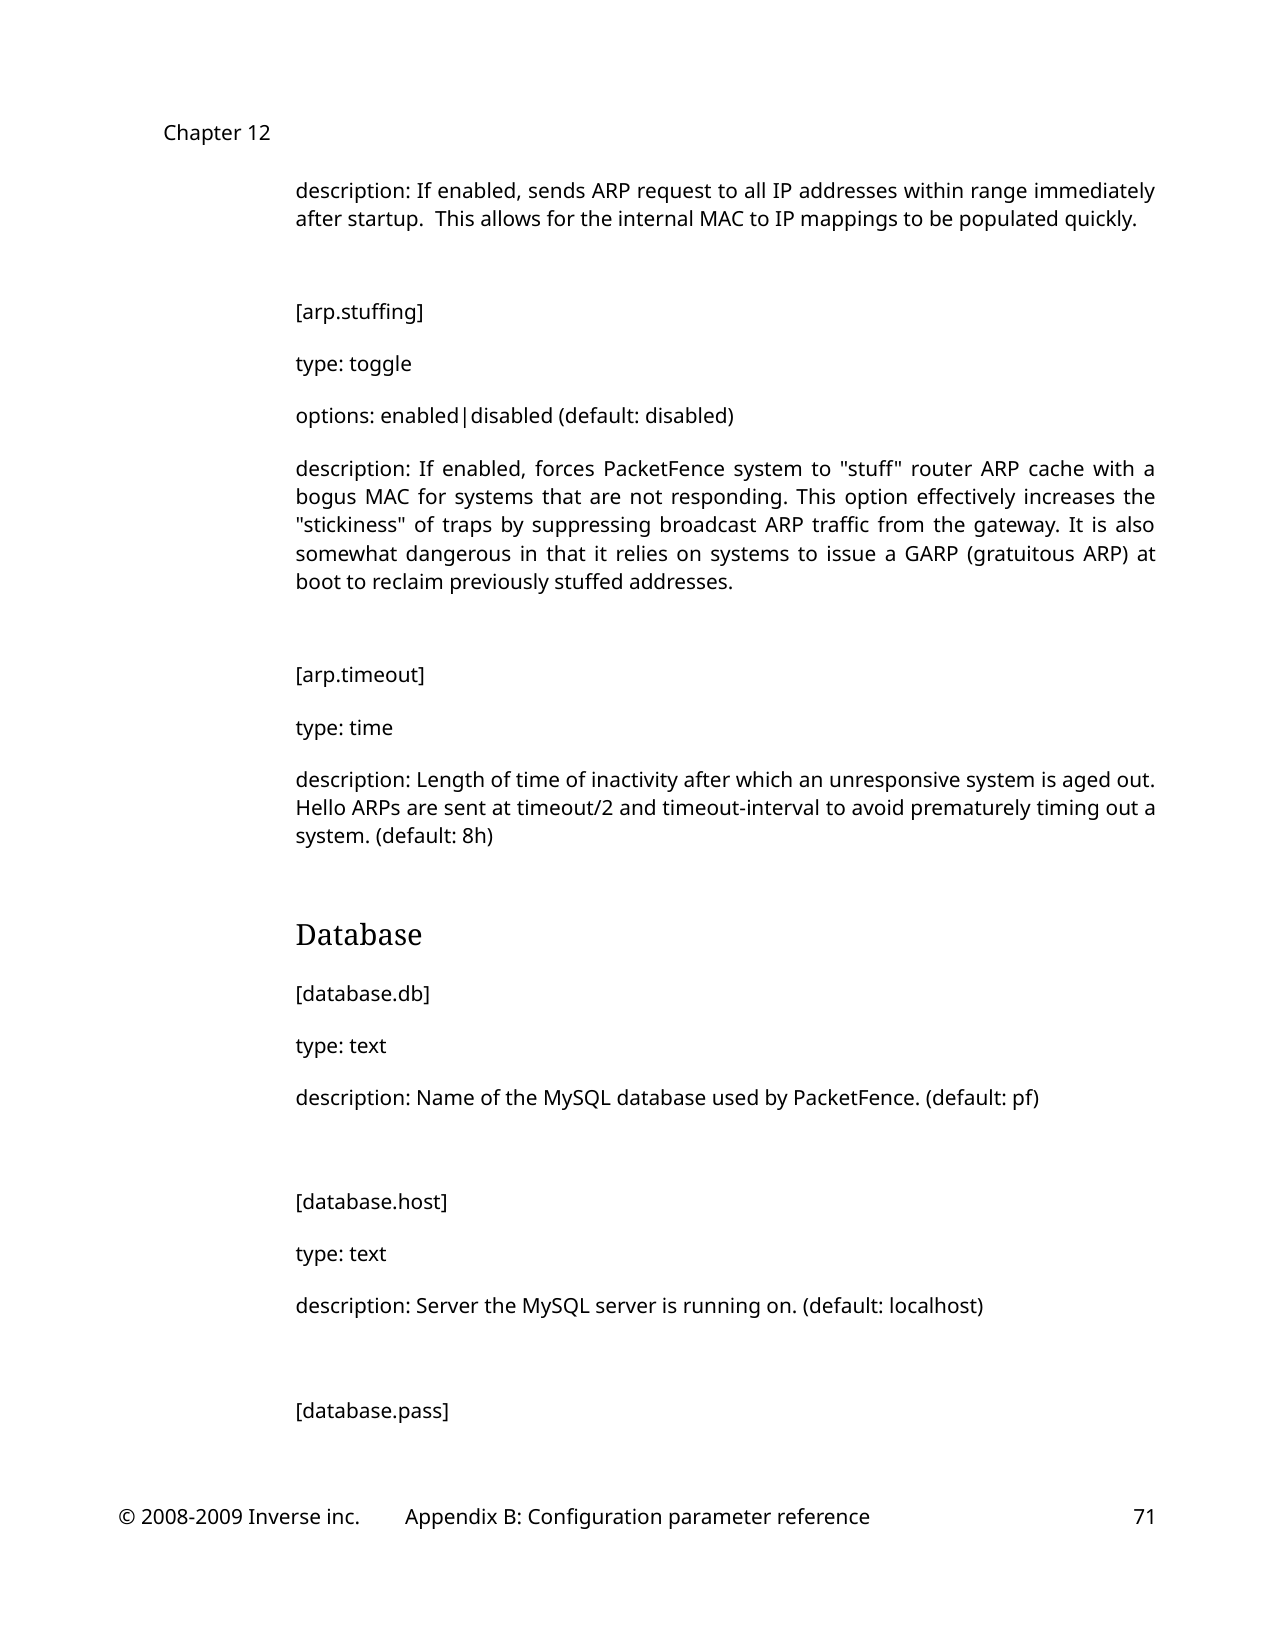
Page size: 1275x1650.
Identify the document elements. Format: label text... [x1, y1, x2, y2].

text options: enabled|disabled (default: disabled) [295, 402, 1157, 430]
text type: text [295, 1031, 1157, 1059]
text type: text [295, 1239, 1157, 1268]
text type: toggle [295, 349, 1157, 378]
text description: Name of the MySQL database used by PacketFence. (default: pf) [295, 1083, 1157, 1112]
subtitle Database [295, 914, 1157, 954]
text [database.host] [295, 1187, 1157, 1216]
text description: Server the MySQL server is running on. (default: localhost) [295, 1292, 1157, 1320]
text description: If enabled, forces PacketFence system to "stuff" router ARP cache with a bogus MAC for systems that are not responding. This option effectively increases the "stickiness" of traps by suppressing broadcast ARP traffic from the gateway. It is also somewhat dangerous in that it relies on systems to issue a GARP (gratuitous ARP) at boot to reclaim previously stuffed addresses. [295, 454, 1157, 596]
text [database.pass] [295, 1396, 1157, 1424]
text [arp.stuffing] [295, 297, 1157, 326]
text description: If enabled, sends ARP request to all IP addresses within range immediately after startup. This allows for the internal MAC to IP mappings to be populated quickly. [295, 176, 1157, 233]
text type: time [295, 713, 1157, 741]
text [arp.timeout] [295, 661, 1157, 689]
text description: Length of time of inactivity after which an unresponsive system is aged out. Hello ARPs are sent at timeout/2 and timeout-interval to avoid prematurely timing out a system. (default: 8h) [295, 765, 1157, 850]
text [database.db] [295, 979, 1157, 1007]
